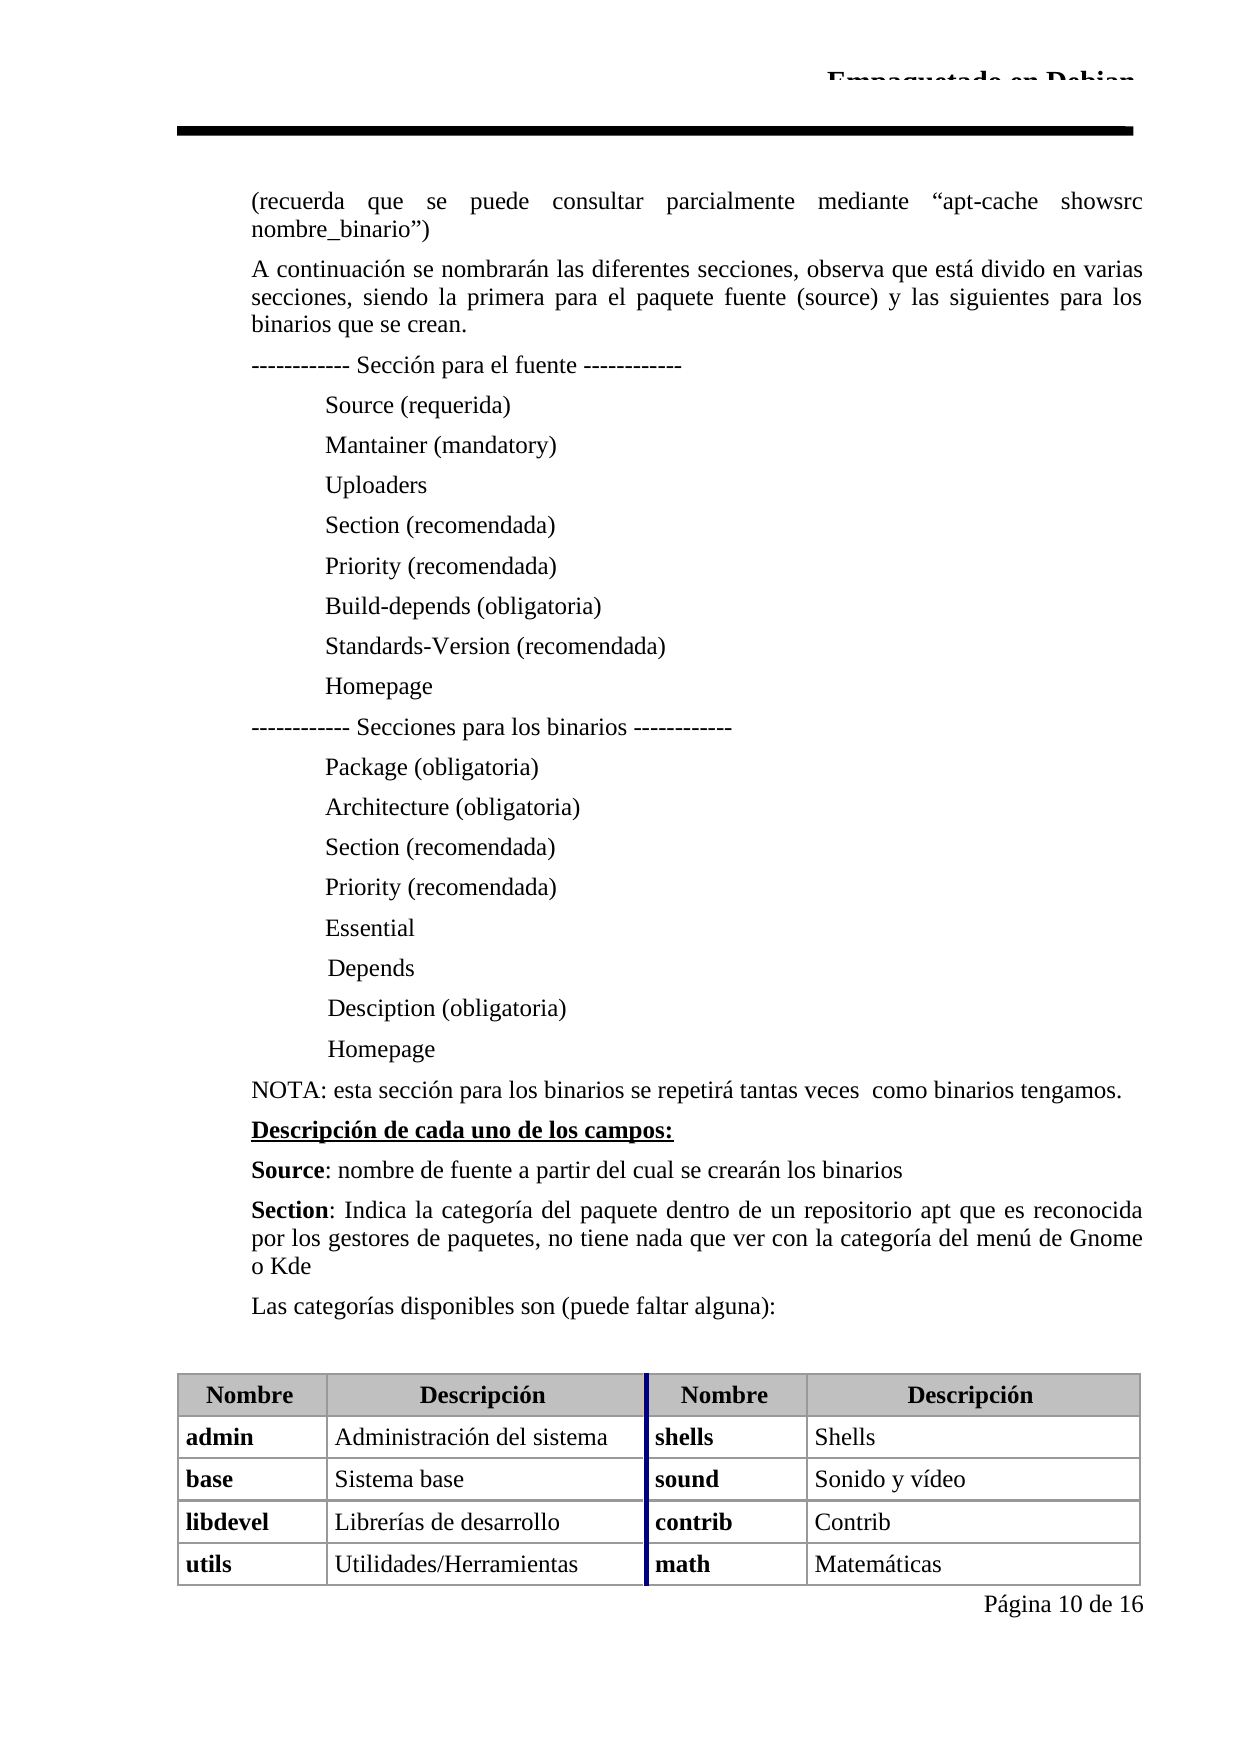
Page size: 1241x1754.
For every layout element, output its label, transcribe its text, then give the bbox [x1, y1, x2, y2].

table_cell base [179, 1459, 326, 1499]
table_cell Sistema base [328, 1459, 643, 1499]
list Homepage [298, 1034, 1144, 1063]
text Homepage [251, 672, 1144, 700]
table_header Descripción [808, 1375, 1139, 1415]
table_cell Administración del sistema [328, 1417, 643, 1457]
text A continuación se nombrarán las diferentes secciones, observa que está divido en varias secciones, siendo la primera para el paquete fuente (source) y las siguientes para los binarios que se crean. [251, 255, 1144, 338]
table_cell Contrib [808, 1502, 1139, 1542]
table_cell Matemáticas [808, 1544, 1139, 1584]
list Depends [298, 954, 1144, 982]
text Section: Indica la categoría del paquete dentro de un repositorio apt que es reconocida por los gestores de paquetes, no tiene nada que ver con la categoría del menú de Gnome o Kde [251, 1197, 1144, 1280]
table_cell Shells [808, 1417, 1139, 1457]
text Source (requerida) [251, 391, 1144, 419]
text Descripción de cada uno de los campos: [251, 1116, 1144, 1144]
table_cell shells [649, 1417, 806, 1457]
text Uploaders [251, 471, 1144, 499]
text NOTA: esta sección para los binarios se repetirá tantas veces como binarios tengamos. [251, 1076, 1144, 1104]
text Source: nombre de fuente a partir del cual se crearán los binarios [251, 1156, 1144, 1184]
text Priority (recomendada) [251, 873, 1144, 901]
text Las categorías disponibles son (puede faltar alguna): [251, 1292, 1144, 1320]
table_header Nombre [649, 1375, 806, 1415]
text Package (obligatoria) [251, 753, 1144, 781]
text ------------ Secciones para los binarios ------------ [251, 713, 1144, 740]
table_cell utils [179, 1544, 326, 1584]
text Architecture (obligatoria) [177, 793, 1144, 821]
text ------------ Sección para el fuente ------------ [251, 351, 1144, 378]
table_header Nombre [179, 1375, 326, 1415]
text Standards-Version (recomendada) [251, 632, 1144, 660]
text Build-depends (obligatoria) [251, 592, 1144, 620]
table_cell admin [179, 1417, 326, 1457]
table_cell sound [649, 1459, 806, 1499]
text Section (recomendada) [251, 833, 1144, 861]
list Desciption (obligatoria) [298, 994, 1144, 1022]
table_cell Utilidades/Herramientas [328, 1544, 643, 1584]
text (recuerda que se puede consultar parcialmente mediante “apt-cache showsrc nombre_binario”) [251, 187, 1144, 243]
text Priority (recomendada) [251, 552, 1144, 579]
text Mantainer (mandatory) [251, 431, 1144, 459]
table_cell math [649, 1544, 806, 1584]
table_header Descripción [328, 1375, 643, 1415]
table_cell Librerías de desarrollo [328, 1502, 643, 1542]
text Essential [177, 914, 1144, 941]
table_cell Sonido y vídeo [808, 1459, 1139, 1499]
text Section (recomendada) [251, 512, 1144, 539]
table_cell libdevel [179, 1502, 326, 1542]
table_cell contrib [649, 1502, 806, 1542]
